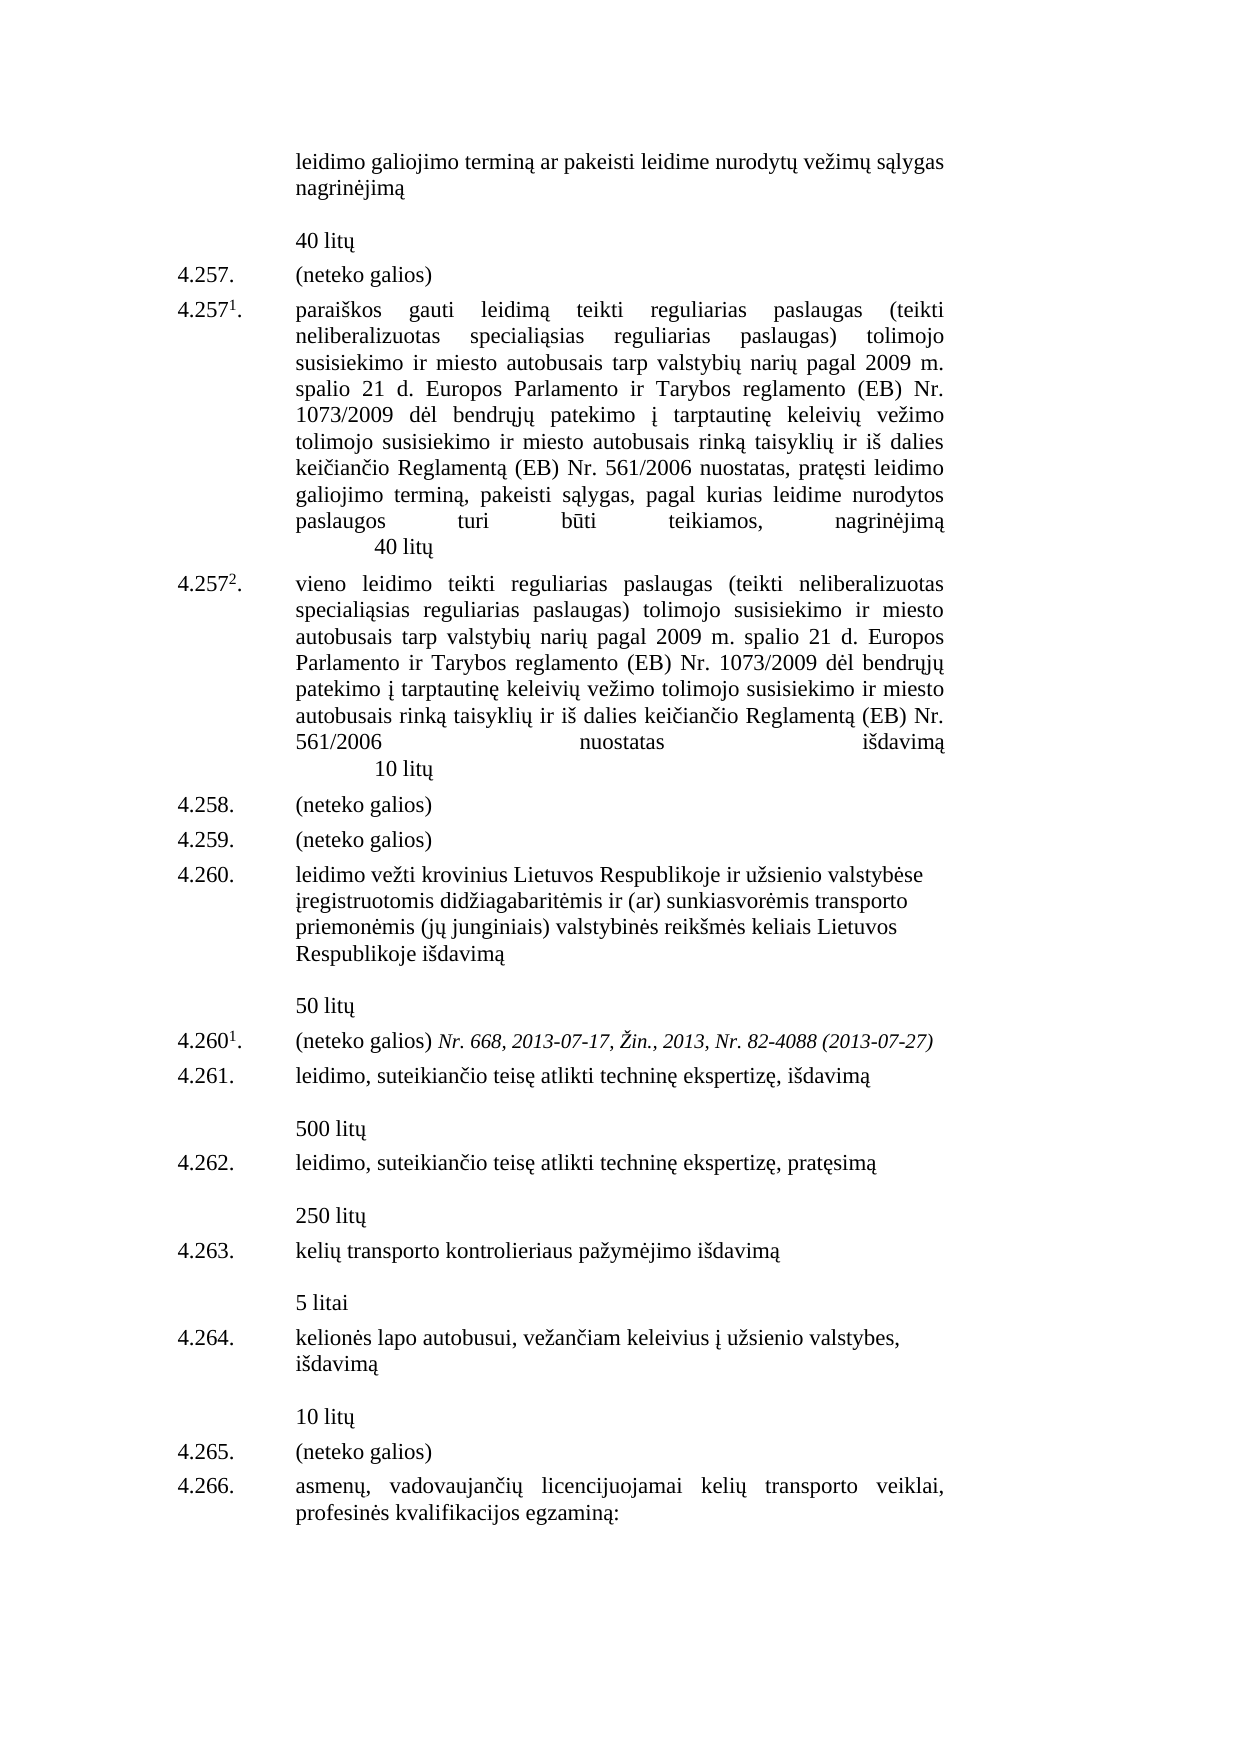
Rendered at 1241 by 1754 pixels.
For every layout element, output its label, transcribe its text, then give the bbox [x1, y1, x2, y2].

text 4.257. (neteko galios) [177, 261, 945, 288]
text 4.265. (neteko galios) [177, 1438, 945, 1464]
text 4.266. asmenų, vadovaujančių licencijuojamai kelių transporto veiklai, profesinės kvalifikacijos egzaminą: [177, 1472, 945, 1525]
text 4.260. leidimo vežti krovinius Lietuvos Respublikoje ir užsienio valstybėse įregistruotomis didžiagabaritėmis ir (ar) sunkiasvorėmis transporto priemonėmis (jų junginiais) valstybinės reikšmės keliais Lietuvos Respublikoje išdavimą 50 litų [177, 861, 945, 1019]
text 4.264. kelionės lapo autobusui, vežančiam keleivius į užsienio valstybes, išdavimą 10 litų [177, 1324, 945, 1429]
text 4.2601. (neteko galios) Nr. 668, 2013-07-17, Žin., 2013, Nr. 82-4088 (2013-07-27) [177, 1027, 945, 1053]
text 4.258. (neteko galios) [177, 791, 945, 818]
text 4.259. (neteko galios) [177, 826, 945, 852]
text leidimo galiojimo terminą ar pakeisti leidime nurodytų vežimų sąlygas nagrinėjimą 40 litų [177, 148, 945, 253]
text 4.2571. paraiškos gauti leidimą teikti reguliarias paslaugas (teikti neliberalizuotas specialiąsias reguliarias paslaugas) tolimojo susisiekimo ir miesto autobusais tarp valstybių narių pagal 2009 m. spalio 21 d. Europos Parlamento ir Tarybos reglamento (EB) Nr. 1073/2009 dėl bendrųjų patekimo į tarptautinę keleivių vežimo tolimojo susisiekimo ir miesto autobusais rinką taisyklių ir iš dalies keičiančio Reglamentą (EB) Nr. 561/2006 nuostatas, pratęsti leidimo galiojimo terminą, pakeisti sąlygas, pagal kurias leidime nurodytos paslaugos turi būti teikiamos, nagrinėjimą 40 litų [177, 296, 945, 560]
text 4.263. kelių transporto kontrolieriaus pažymėjimo išdavimą 5 litai [177, 1237, 945, 1316]
text 4.262. leidimo, suteikiančio teisę atlikti techninę ekspertizę, pratęsimą 250 litų [177, 1149, 945, 1228]
text 4.2572. vieno leidimo teikti reguliarias paslaugas (teikti neliberalizuotas specialiąsias reguliarias paslaugas) tolimojo susisiekimo ir miesto autobusais tarp valstybių narių pagal 2009 m. spalio 21 d. Europos Parlamento ir Tarybos reglamento (EB) Nr. 1073/2009 dėl bendrųjų patekimo į tarptautinę keleivių vežimo tolimojo susisiekimo ir miesto autobusais rinką taisyklių ir iš dalies keičiančio Reglamentą (EB) Nr. 561/2006 nuostatas išdavimą 10 litų [177, 570, 945, 781]
text 4.261. leidimo, suteikiančio teisę atlikti techninę ekspertizę, išdavimą 500 litų [177, 1062, 945, 1141]
